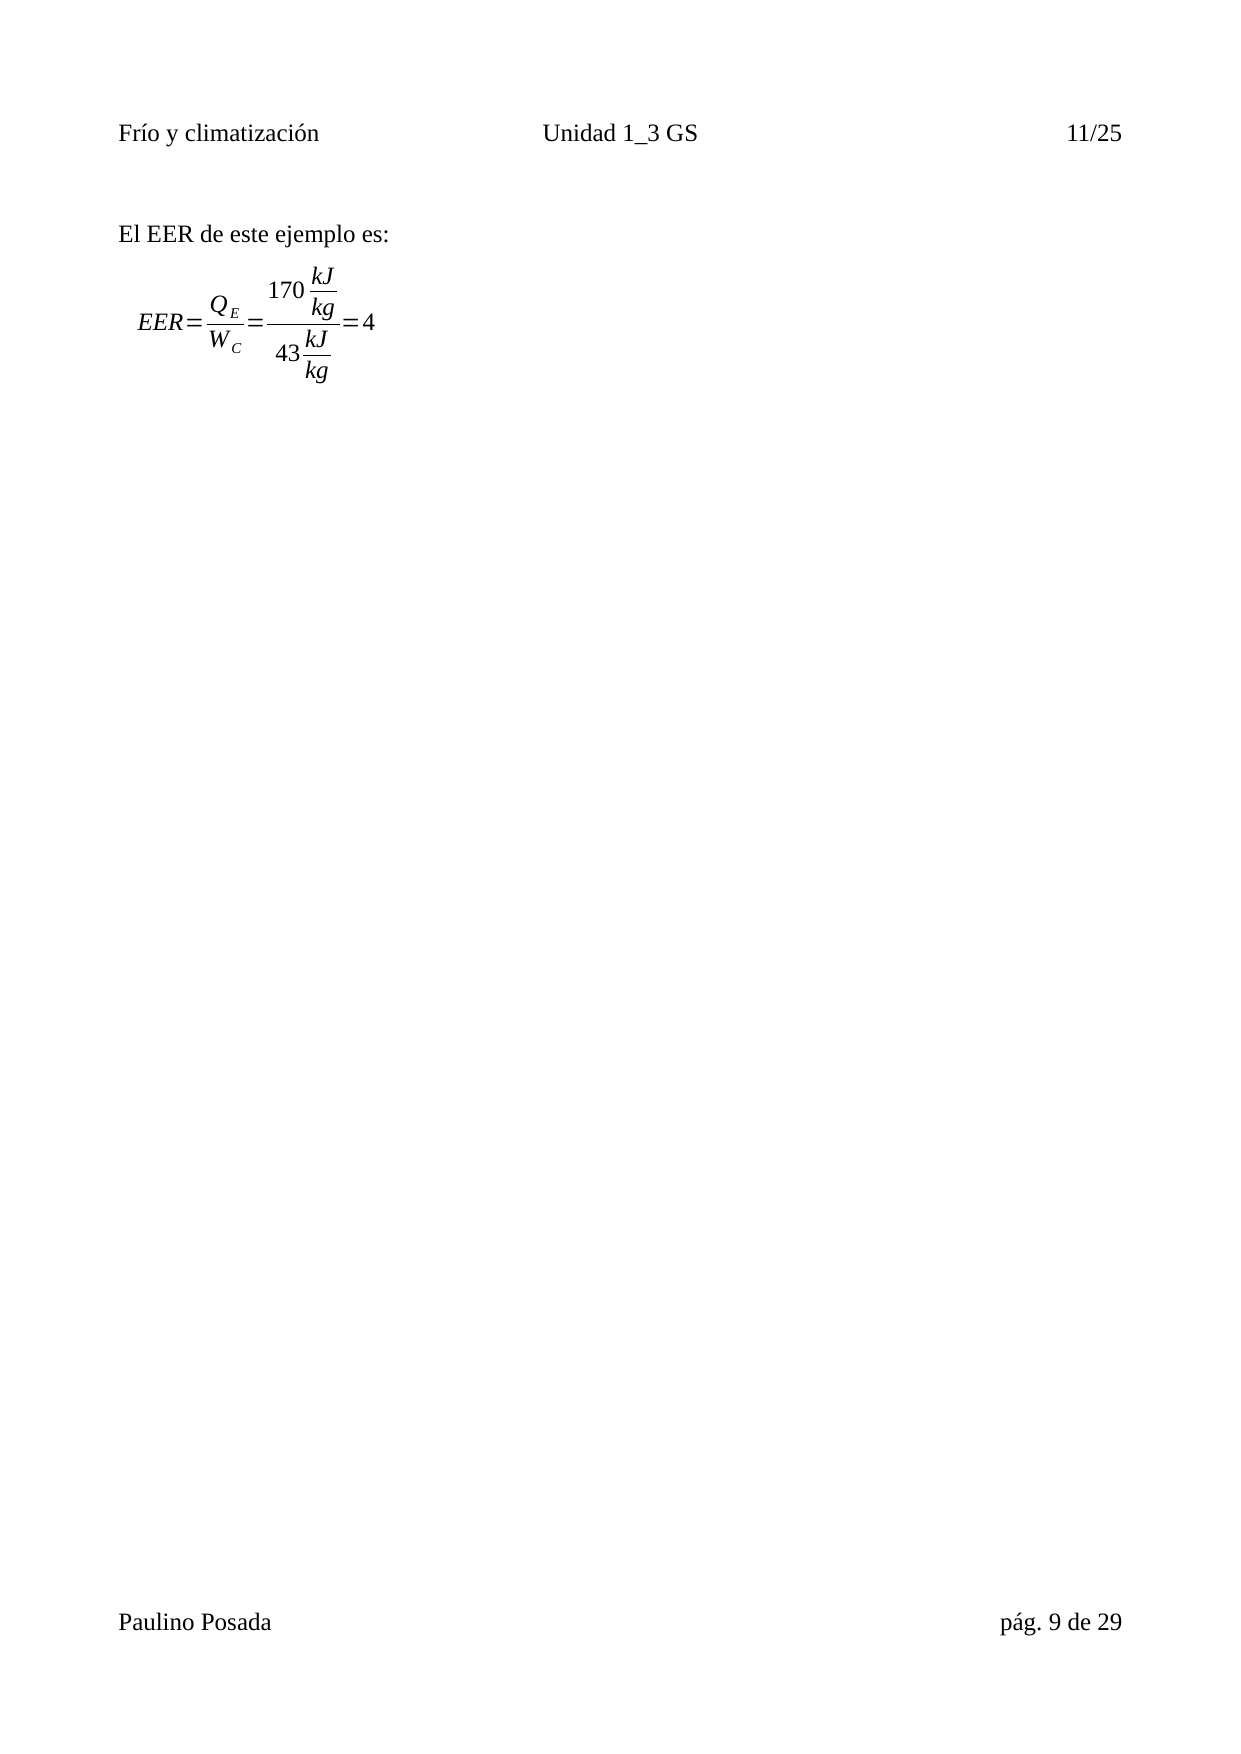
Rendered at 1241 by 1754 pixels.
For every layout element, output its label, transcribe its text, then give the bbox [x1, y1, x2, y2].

text El EER de este ejemplo es: [118, 219, 1122, 248]
